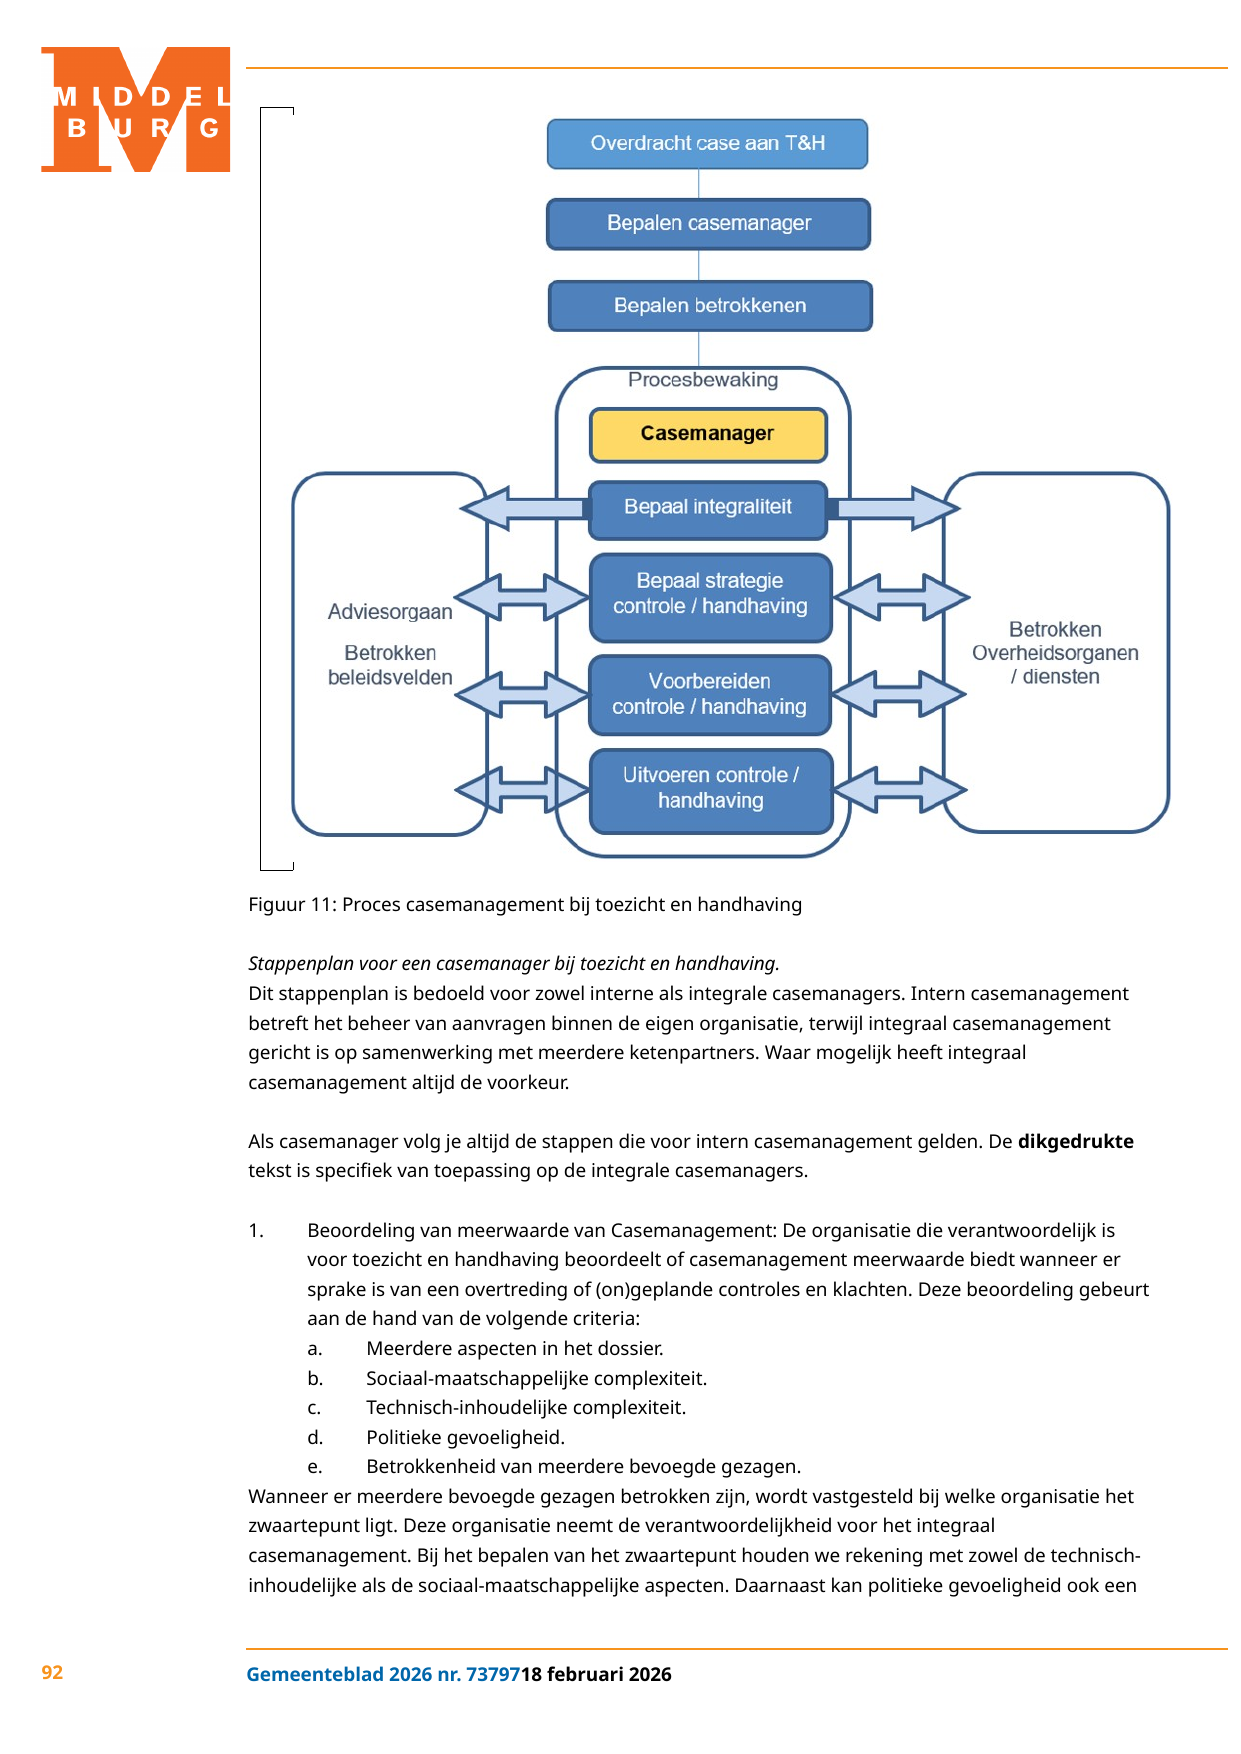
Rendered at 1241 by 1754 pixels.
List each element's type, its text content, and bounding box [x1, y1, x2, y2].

list Meerdere aspecten in het dossier. [307, 1335, 1152, 1361]
text Wanneer er meerdere bevoegde gezagen betrokken zijn, wordt vastgesteld bij welke organisatie het zwaartepunt ligt. Deze organisatie neemt de verantwoordelijkheid voor het integraal casemanagement. Bij het bepalen van het zwaartepunt houden we rekening met zowel de technisch-inhoudelijke als de sociaal-maatschappelijke aspecten. Daarnaast kan politieke gevoeligheid ook een [248, 1483, 1152, 1598]
picture [41, 47, 231, 172]
picture [268, 115, 1173, 862]
list Beoordeling van meerwaarde van Casemanagement: De organisatie die verantwoordelijk is voor toezicht en handhaving beoordeelt of casemanagement meerwaarde biedt wanneer er sprake is van een overtreding of (on)geplande controles en klachten. Deze beoordeling gebeurt aan de hand van de volgende criteria: [248, 1217, 1152, 1331]
list Betrokkenheid van meerdere bevoegde gezagen. [307, 1453, 1152, 1479]
text Dit stappenplan is bedoeld voor zowel interne als integrale casemanagers. Intern casemanagement betreft het beheer van aanvragen binnen de eigen organisatie, terwijl integraal casemanagement gericht is op samenwerking met meerdere ketenpartners. Waar mogelijk heeft integraal casemanagement altijd de voorkeur. [248, 980, 1152, 1095]
text Stappenplan voor een casemanager bij toezicht en handhaving. [248, 951, 1152, 976]
list Technisch-inhoudelijke complexiteit. [307, 1394, 1152, 1420]
list Sociaal-maatschappelijke complexiteit. [307, 1365, 1152, 1391]
text Als casemanager volg je altijd de stappen die voor intern casemanagement gelden. De dikgedrukte tekst is specifiek van toepassing op de integrale casemanagers. [248, 1128, 1152, 1183]
text Figuur 11: Proces casemanagement bij toezicht en handhaving [248, 891, 1152, 917]
list Politieke gevoeligheid. [307, 1424, 1152, 1450]
